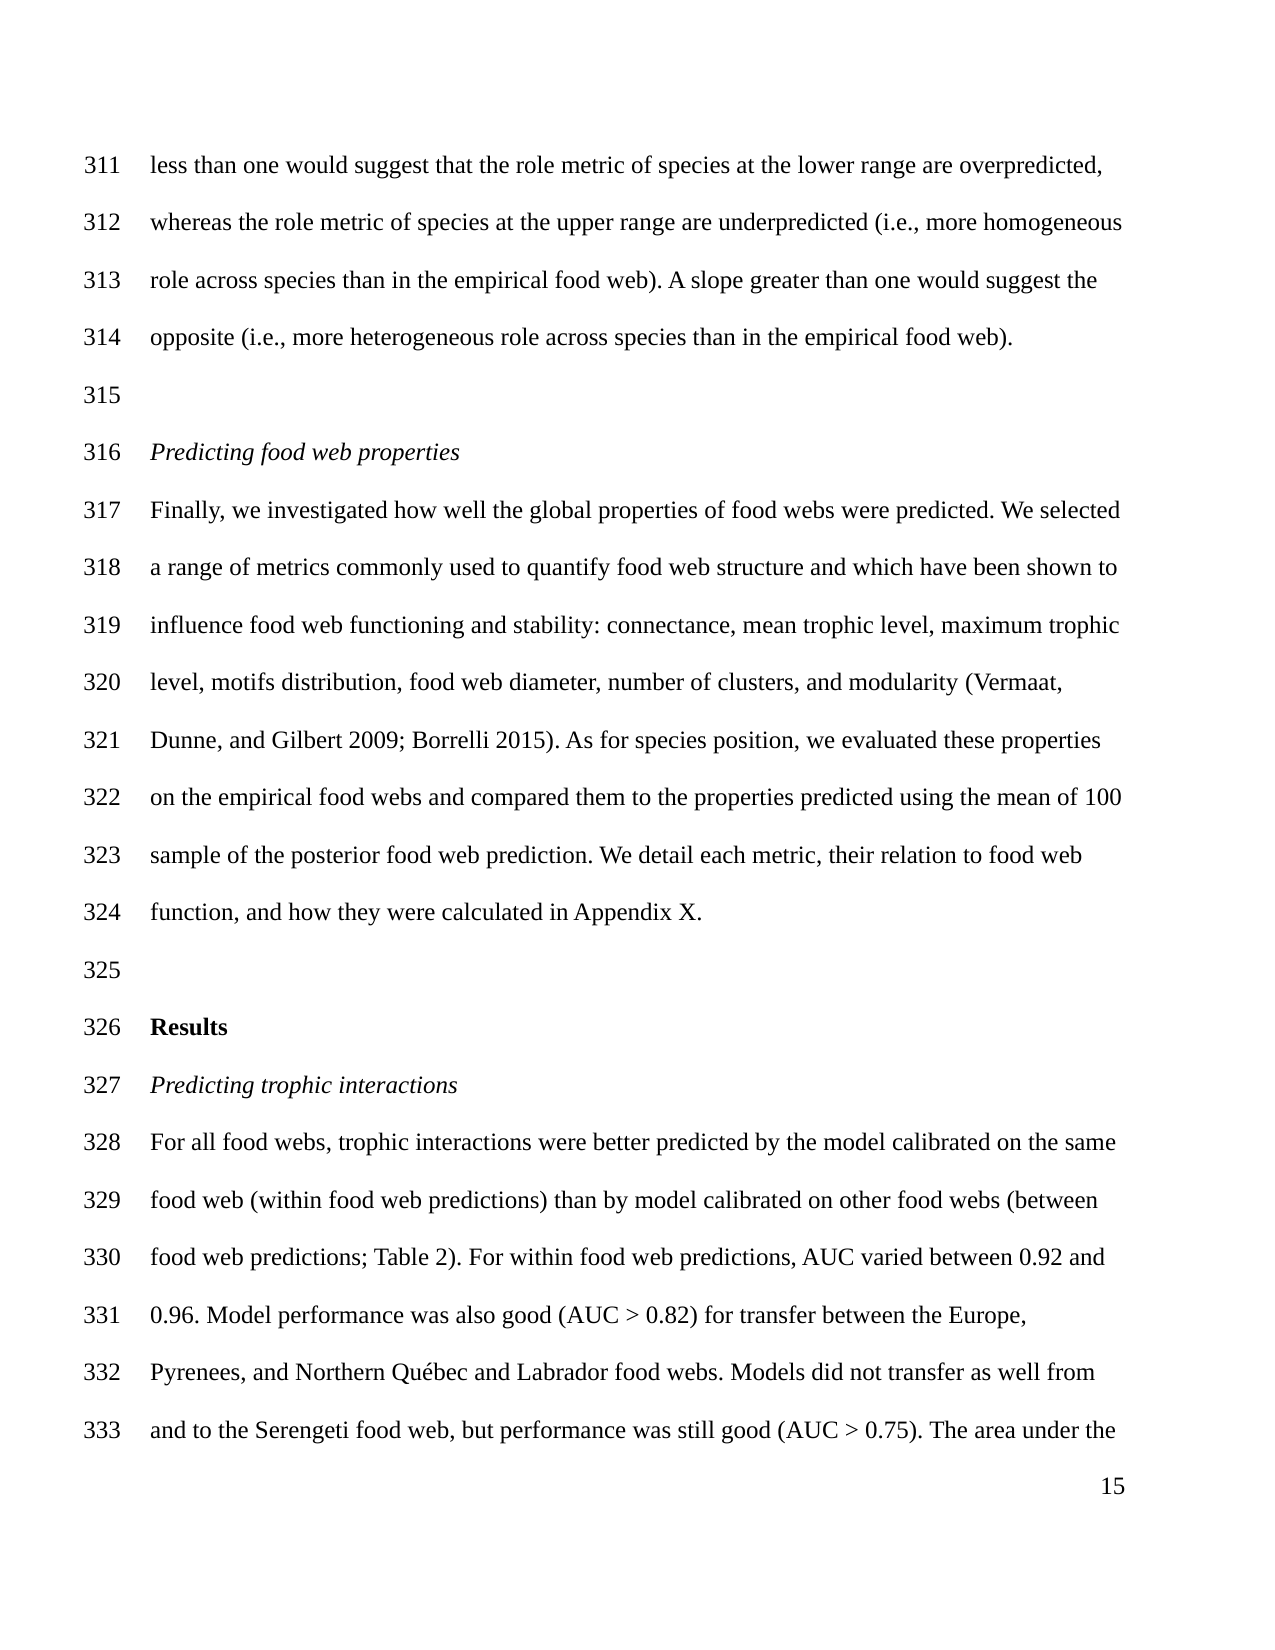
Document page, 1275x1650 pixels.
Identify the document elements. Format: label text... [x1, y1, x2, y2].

text For all food webs, trophic interactions were better predicted by the model calibrated on the same food web (within food web predictions) than by model calibrated on other food webs (between food web predictions; Table 2). For within food web predictions, AUC varied between 0.92 and 0.96. Model performance was also good (AUC > 0.82) for transfer between the Europe, Pyrenees, and Northern Québec and Labrador food webs. Models did not transfer as well from and to the Serengeti food web, but performance was still good (AUC > 0.75). The area under the [150, 1127, 1125, 1444]
text Predicting trophic interactions [150, 1070, 1125, 1099]
text Predicting food web properties [150, 437, 1125, 466]
text less than one would suggest that the role metric of species at the lower range are overpredicted, whereas the role metric of species at the upper range are underpredicted (i.e., more homogeneous role across species than in the empirical food web). A slope greater than one would suggest the opposite (i.e., more heterogeneous role across species than in the empirical food web). [150, 150, 1125, 351]
text Results [150, 1012, 1125, 1041]
text Finally, we investigated how well the global properties of food webs were predicted. We selected a range of metrics commonly used to quantify food web structure and which have been shown to influence food web functioning and stability: connectance, mean trophic level, maximum trophic level, motifs distribution, food web diameter, number of clusters, and modularity (Vermaat, Dunne, and Gilbert 2009; Borrelli 2015). As for species position, we evaluated these properties on the empirical food webs and compared them to the properties predicted using the mean of 100 sample of the posterior food web prediction. We detail each metric, their relation to food web function, and how they were calculated in Appendix X. [150, 495, 1125, 926]
